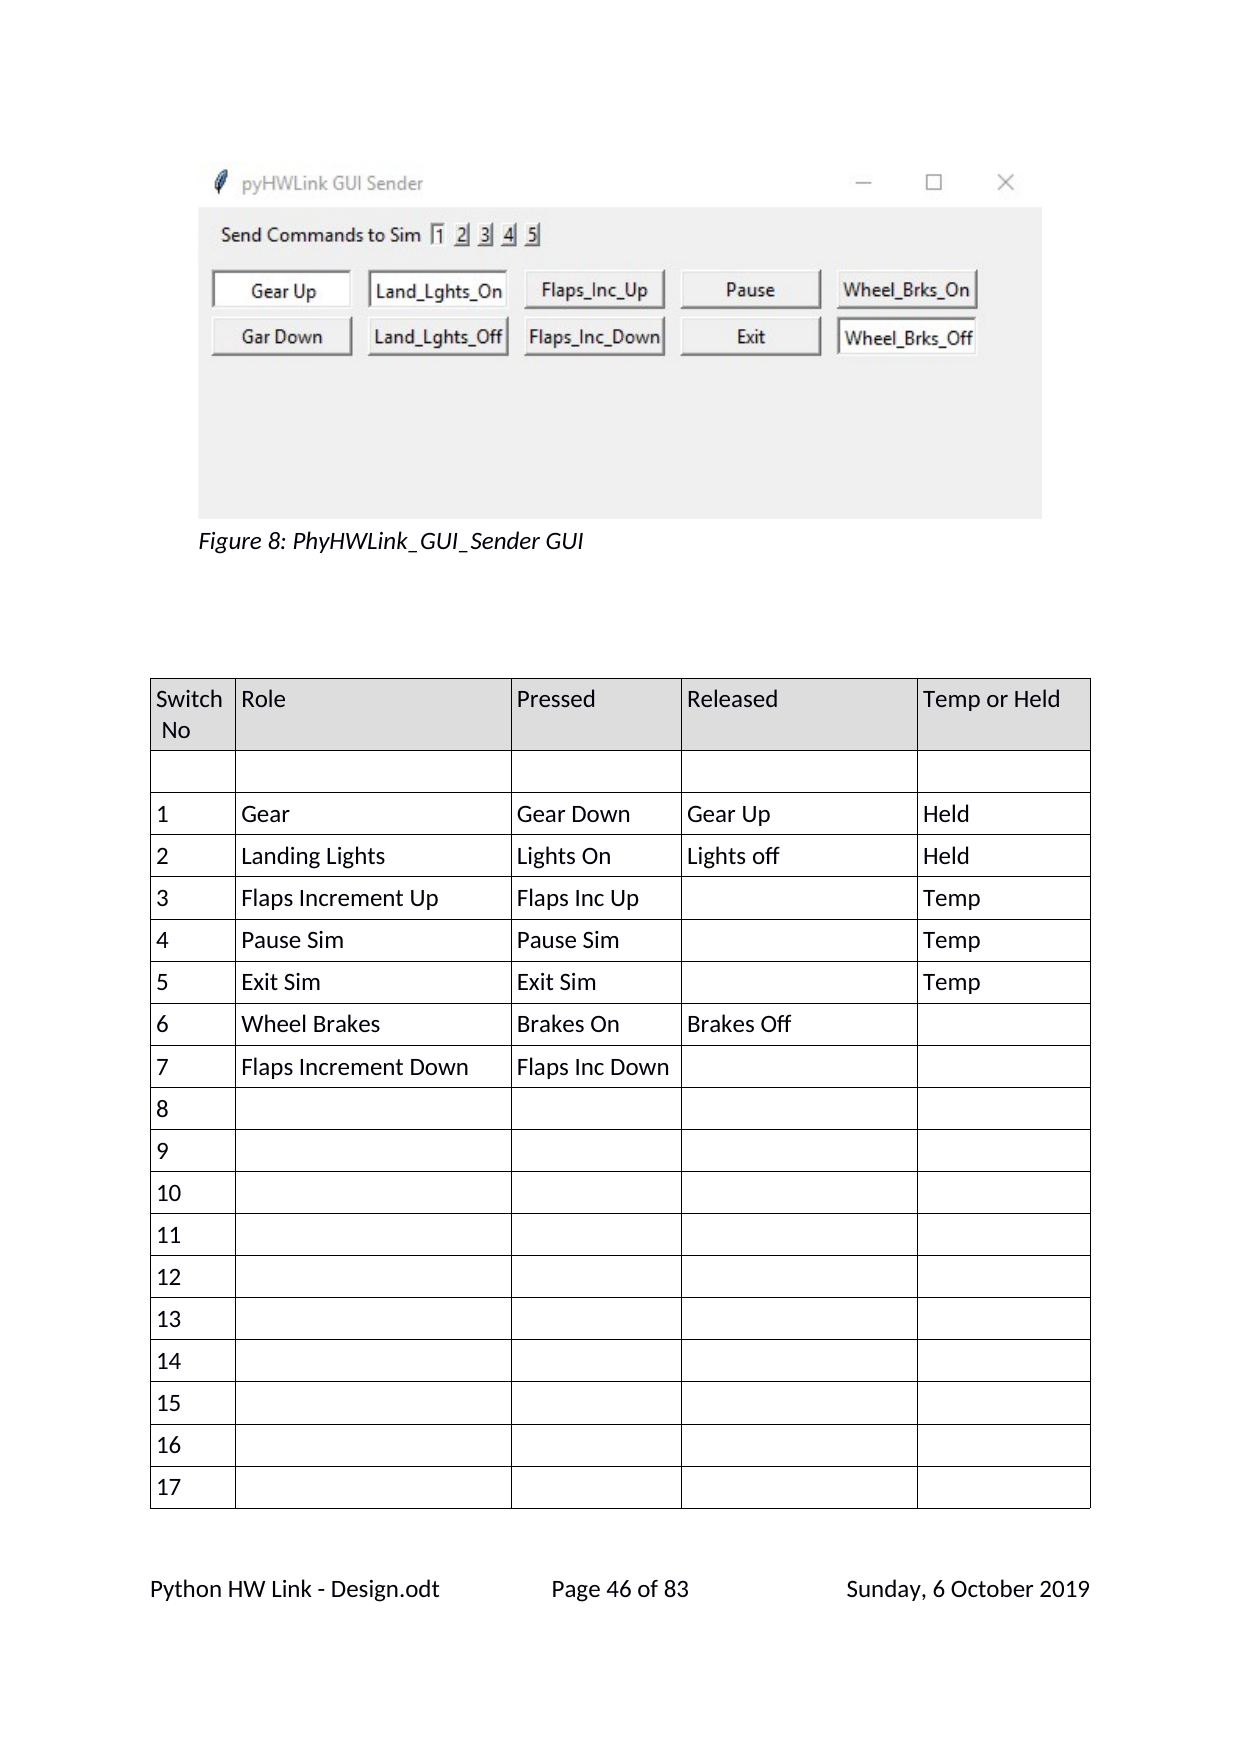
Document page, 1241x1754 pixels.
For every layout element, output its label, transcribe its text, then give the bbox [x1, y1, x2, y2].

table_cell [512, 1298, 681, 1339]
table_cell [682, 1046, 917, 1087]
table_cell Temp [918, 962, 1090, 1003]
table_cell 17 [151, 1467, 235, 1508]
table_cell 9 [151, 1130, 235, 1171]
table_cell 3 [151, 877, 235, 918]
table_cell [918, 1467, 1090, 1508]
table_header Released [682, 679, 917, 750]
table_cell Gear Up [682, 793, 917, 834]
table_cell Temp [918, 877, 1090, 918]
table_cell Wheel Brakes [236, 1004, 511, 1045]
table_cell Flaps Inc Down [512, 1046, 681, 1087]
table_cell Pause Sim [512, 920, 681, 961]
table_cell 1 [151, 793, 235, 834]
table_cell Lights On [512, 835, 681, 876]
table_cell [682, 1214, 917, 1255]
table_cell [236, 1172, 511, 1213]
table_cell [682, 1340, 917, 1381]
table_cell [682, 1382, 917, 1423]
table_cell [682, 877, 917, 918]
table_cell [918, 1298, 1090, 1339]
table_cell [918, 1004, 1090, 1045]
table_cell Exit Sim [236, 962, 511, 1003]
table_cell [236, 1214, 511, 1255]
table_cell 8 [151, 1088, 235, 1129]
table_cell 10 [151, 1172, 235, 1213]
table_header Switch No [151, 679, 235, 750]
table_cell 13 [151, 1298, 235, 1339]
table_cell [236, 1298, 511, 1339]
table_cell 6 [151, 1004, 235, 1045]
table_cell [512, 1382, 681, 1423]
table_cell [236, 1130, 511, 1171]
table_cell 5 [151, 962, 235, 1003]
table_cell [512, 751, 681, 792]
table_cell [682, 1467, 917, 1508]
table_cell [512, 1340, 681, 1381]
table_cell [151, 751, 235, 792]
table_cell 4 [151, 920, 235, 961]
table_header Role [236, 679, 511, 750]
table_cell Held [918, 793, 1090, 834]
table_cell [512, 1425, 681, 1466]
table_cell Lights off [682, 835, 917, 876]
table_cell [236, 1425, 511, 1466]
table_cell 12 [151, 1256, 235, 1297]
table_cell [918, 1214, 1090, 1255]
table_cell [682, 920, 917, 961]
picture [198, 162, 1042, 519]
table_cell 11 [151, 1214, 235, 1255]
table_cell [236, 1382, 511, 1423]
table_cell [918, 1130, 1090, 1171]
table_cell [682, 751, 917, 792]
table_cell Flaps Increment Down [236, 1046, 511, 1087]
table_cell [512, 1130, 681, 1171]
table_cell [918, 1256, 1090, 1297]
table_cell [236, 1256, 511, 1297]
table_cell [682, 1088, 917, 1129]
table_cell 7 [151, 1046, 235, 1087]
table_cell Flaps Increment Up [236, 877, 511, 918]
table_cell [918, 1088, 1090, 1129]
table_cell [918, 1382, 1090, 1423]
table_cell [682, 1130, 917, 1171]
table_cell Pause Sim [236, 920, 511, 961]
table_cell [512, 1467, 681, 1508]
table_cell Landing Lights [236, 835, 511, 876]
table_cell [682, 962, 917, 1003]
table_cell [236, 1088, 511, 1129]
table_cell Held [918, 835, 1090, 876]
table_cell Brakes Off [682, 1004, 917, 1045]
table_cell 15 [151, 1382, 235, 1423]
table_cell [512, 1172, 681, 1213]
table_cell Flaps Inc Up [512, 877, 681, 918]
table_cell 16 [151, 1425, 235, 1466]
table_cell [236, 751, 511, 792]
table_cell [918, 1172, 1090, 1213]
table_cell [512, 1214, 681, 1255]
table_cell [236, 1467, 511, 1508]
table_cell [512, 1256, 681, 1297]
table_cell [918, 1046, 1090, 1087]
table_cell Gear Down [512, 793, 681, 834]
table_cell [682, 1256, 917, 1297]
table_cell 14 [151, 1340, 235, 1381]
table_cell [236, 1340, 511, 1381]
table_cell [512, 1088, 681, 1129]
table_cell Gear [236, 793, 511, 834]
table_header Pressed [512, 679, 681, 750]
table_header Temp or Held [918, 679, 1090, 750]
table_cell Temp [918, 920, 1090, 961]
table_cell Brakes On [512, 1004, 681, 1045]
table_cell [682, 1425, 917, 1466]
table_cell 2 [151, 835, 235, 876]
table_cell Exit Sim [512, 962, 681, 1003]
table_cell [682, 1298, 917, 1339]
text Figure 8: PhyHWLink_GUI_Sender GUI [198, 519, 1042, 556]
table_cell [918, 751, 1090, 792]
table_cell [918, 1340, 1090, 1381]
table_cell [682, 1172, 917, 1213]
table_cell [918, 1425, 1090, 1466]
